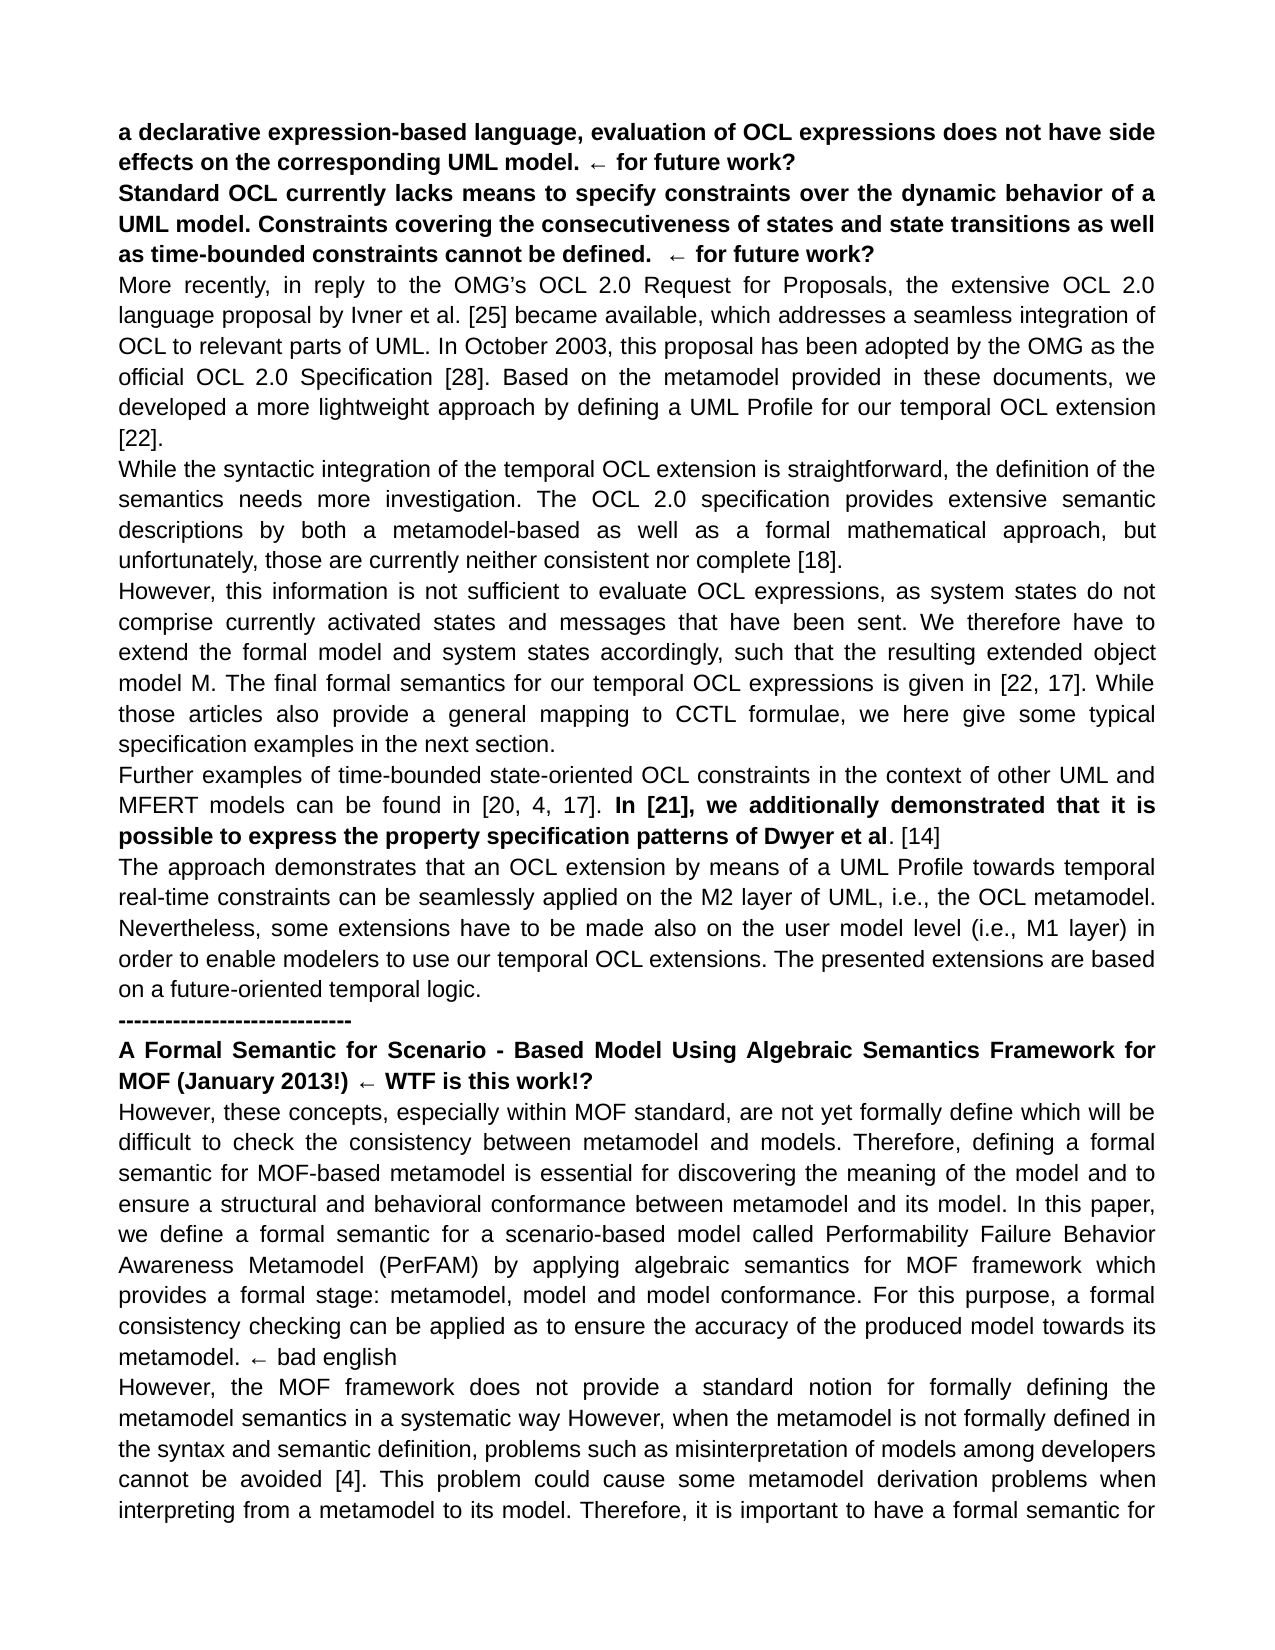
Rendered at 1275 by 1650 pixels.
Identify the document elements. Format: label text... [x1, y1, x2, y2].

text Standard OCL currently lacks means to specify constraints over the dynamic behavior of a UML model. Constraints covering the consecutiveness of states and state transitions as well as time-bounded constraints cannot be defined. ← for future work? [118, 179, 1157, 267]
text However, this information is not sufficient to evaluate OCL expressions, as system states do not comprise currently activated states and messages that have been sent. We therefore have to extend the formal model and system states accordingly, such that the resulting extended object model M. The final formal semantics for our temporal OCL expressions is given in [22, 17]. While those articles also provide a general mapping to CCTL formulae, we here give some typical specification examples in the next section. [118, 577, 1157, 757]
text ------------------------------ [118, 1006, 1157, 1033]
text Further examples of time-bounded state-oriented OCL constraints in the context of other UML and MFERT models can be found in [20, 4, 17]. In [21], we additionally demonstrated that it is possible to express the property specification patterns of Dwyer et al. [14] [118, 761, 1157, 849]
text a declarative expression-based language, evaluation of OCL expressions does not have side effects on the corresponding UML model. ← for future work? [118, 118, 1157, 176]
text A Formal Semantic for Scenario - Based Model Using Algebraic Semantics Framework for MOF (January 2013!) ← WTF is this work!? [118, 1037, 1157, 1094]
text The approach demonstrates that an OCL extension by means of a UML Profile towards temporal real-time constraints can be seamlessly applied on the M2 layer of UML, i.e., the OCL metamodel. Nevertheless, some extensions have to be made also on the user model level (i.e., M1 layer) in order to enable modelers to use our temporal OCL extensions. The presented extensions are based on a future-oriented temporal logic. [118, 853, 1157, 1002]
text However, the MOF framework does not provide a standard notion for formally defining the metamodel semantics in a systematic way However, when the metamodel is not formally defined in the syntax and semantic definition, problems such as misinterpretation of models among developers cannot be avoided [4]. This problem could cause some metamodel derivation problems when interpreting from a metamodel to its model. Therefore, it is important to have a formal semantic for [118, 1374, 1157, 1523]
text While the syntactic integration of the temporal OCL extension is straightforward, the definition of the semantics needs more investigation. The OCL 2.0 specification provides extensive semantic descriptions by both a metamodel-based as well as a formal mathematical approach, but unfortunately, those are currently neither consistent nor complete [18]. [118, 455, 1157, 574]
text More recently, in reply to the OMG’s OCL 2.0 Request for Proposals, the extensive OCL 2.0 language proposal by Ivner et al. [25] became available, which addresses a seamless integration of OCL to relevant parts of UML. In October 2003, this proposal has been adopted by the OMG as the official OCL 2.0 Specification [28]. Based on the metamodel provided in these documents, we developed a more lightweight approach by defining a UML Profile for our temporal OCL extension [22]. [118, 271, 1157, 451]
text However, these concepts, especially within MOF standard, are not yet formally define which will be difficult to check the consistency between metamodel and models. Therefore, defining a formal semantic for MOF-based metamodel is essential for discovering the meaning of the model and to ensure a structural and behavioral conformance between metamodel and its model. In this paper, we define a formal semantic for a scenario-based model called Performability Failure Behavior Awareness Metamodel (PerFAM) by applying algebraic semantics for MOF framework which provides a formal stage: metamodel, model and model conformance. For this purpose, a formal consistency checking can be applied as to ensure the accuracy of the produced model towards its metamodel. ← bad english [118, 1098, 1157, 1370]
